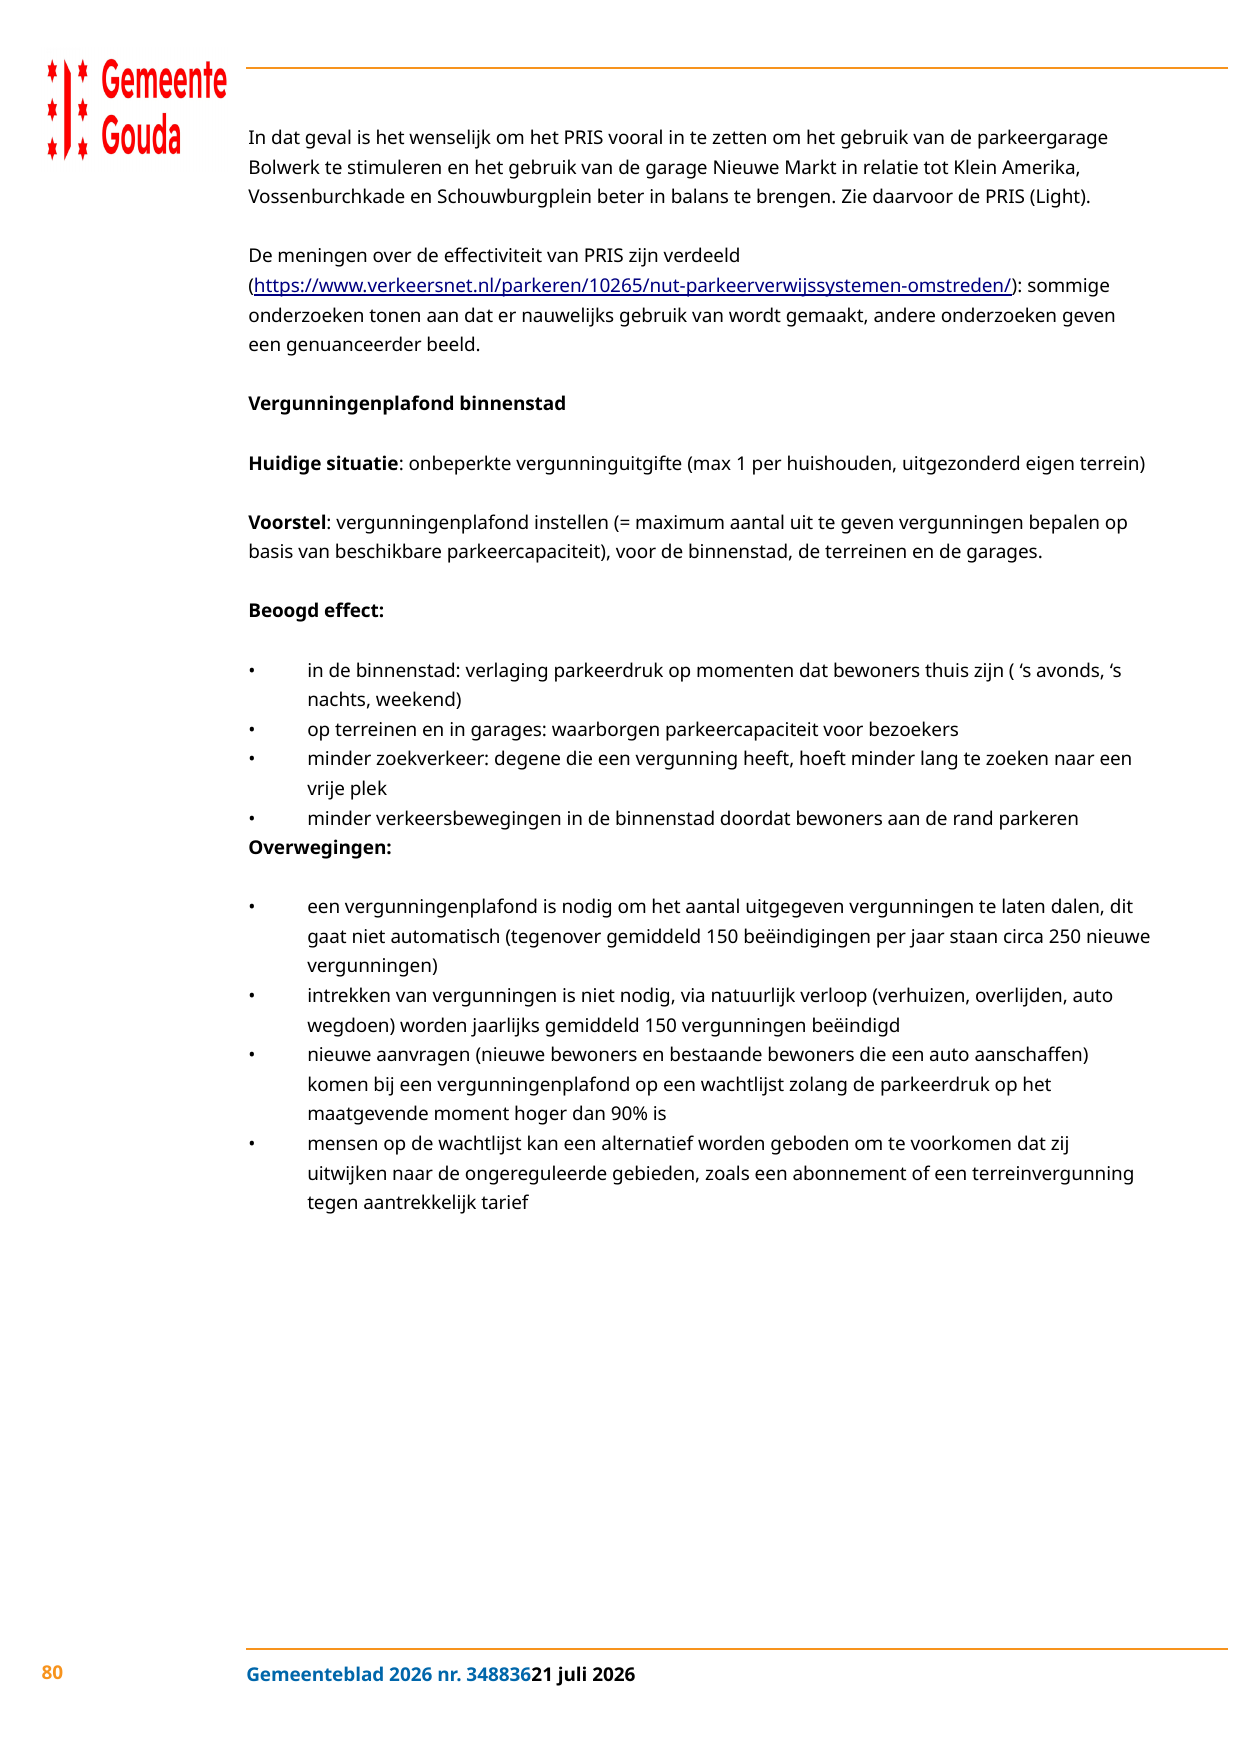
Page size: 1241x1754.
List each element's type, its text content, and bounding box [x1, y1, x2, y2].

text In dat geval is het wenselijk om het PRIS vooral in te zetten om het gebruik van de parkeergarage Bolwerk te stimuleren en het gebruik van de garage Nieuwe Markt in relatie tot Klein Amerika, Vossenburchkade en Schouwburgplein beter in balans te brengen. Zie daarvoor de PRIS (Light). [248, 124, 1152, 209]
text Beoogd effect: [248, 598, 1152, 623]
text De meningen over de effectiviteit van PRIS zijn verdeeld (https://www.verkeersnet.nl/parkeren/10265/nut-parkeerverwijssystemen-omstreden/): sommige onderzoeken tonen aan dat er nauwelijks gebruik van wordt gemaakt, andere onderzoeken geven een genuanceerder beeld. [248, 243, 1152, 357]
picture [41, 47, 231, 172]
text Vergunningenplafond binnenstad [248, 391, 1152, 416]
text Voorstel: vergunningenplafond instellen (= maximum aantal uit te geven vergunningen bepalen op basis van beschikbare parkeercapaciteit), voor de binnenstad, de terreinen en de garages. [248, 509, 1152, 564]
list mensen op de wachtlijst kan een alternatief worden geboden om te voorkomen dat zij uitwijken naar de ongereguleerde gebieden, zoals een abonnement of een terreinvergunning tegen aantrekkelijk tarief [248, 1130, 1152, 1215]
text Huidige situatie: onbeperkte vergunninguitgifte (max 1 per huishouden, uitgezonderd eigen terrein) [248, 450, 1152, 476]
text Overwegingen: [248, 834, 1152, 860]
list nieuwe aanvragen (nieuwe bewoners en bestaande bewoners die een auto aanschaffen) komen bij een vergunningenplafond op een wachtlijst zolang de parkeerdruk op het maatgevende moment hoger dan 90% is [248, 1041, 1152, 1126]
list een vergunningenplafond is nodig om het aantal uitgegeven vergunningen te laten dalen, dit gaat niet automatisch (tegenover gemiddeld 150 beëindigingen per jaar staan circa 250 nieuwe vergunningen) [248, 893, 1152, 978]
list intrekken van vergunningen is niet nodig, via natuurlijk verloop (verhuizen, overlijden, auto wegdoen) worden jaarlijks gemiddeld 150 vergunningen beëindigd [248, 982, 1152, 1038]
list minder zoekverkeer: degene die een vergunning heeft, hoeft minder lang te zoeken naar een vrije plek [248, 746, 1152, 801]
list op terreinen en in garages: waarborgen parkeercapaciteit voor bezoekers [248, 716, 1152, 742]
list in de binnenstad: verlaging parkeerdruk op momenten dat bewoners thuis zijn ( ‘s avonds, ‘s nachts, weekend) [248, 657, 1152, 712]
list minder verkeersbewegingen in de binnenstad doordat bewoners aan de rand parkeren [248, 805, 1152, 831]
